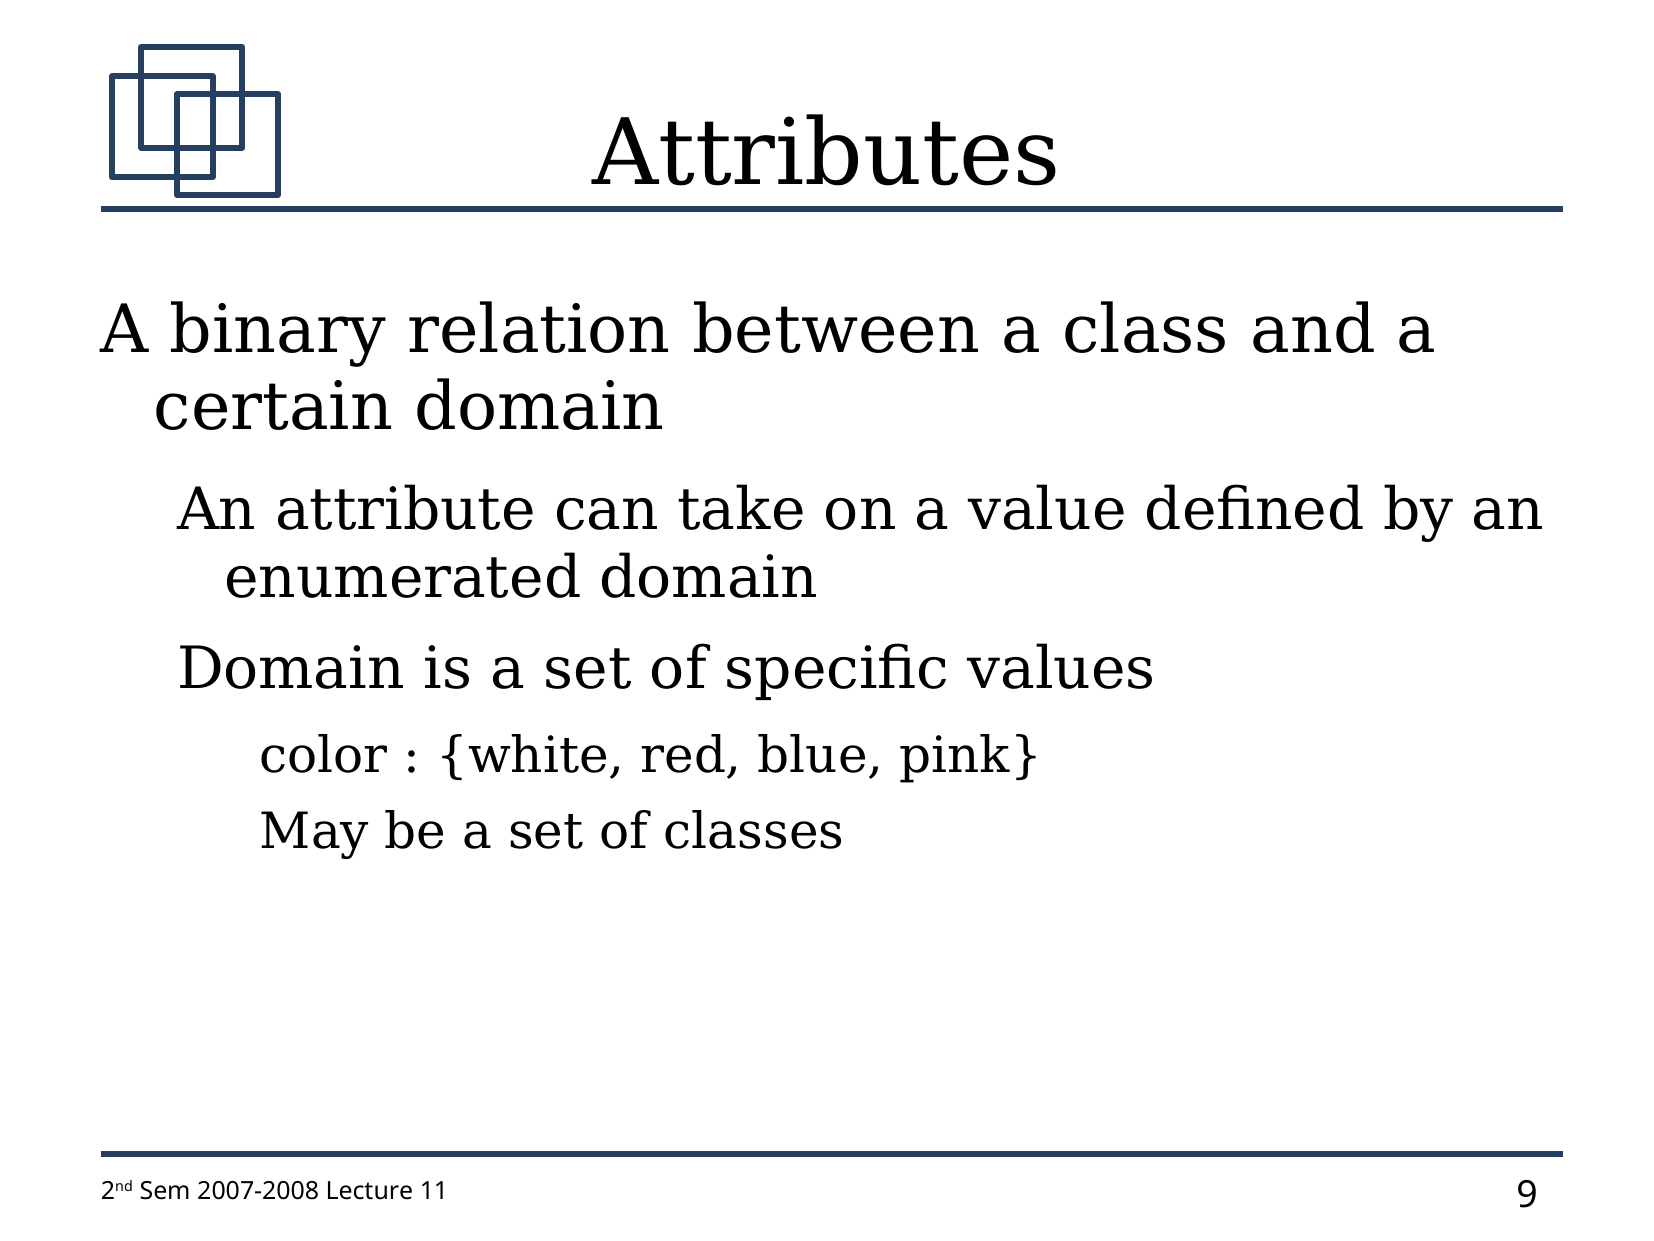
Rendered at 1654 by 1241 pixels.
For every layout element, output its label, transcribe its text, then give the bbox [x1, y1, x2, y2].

title Attributes [82, 49, 1571, 257]
list A binary relation between a class and a certain domain An attribute can take on a value defined by an enumerated domain Domain is a set of specific values color : {white, red, blue, pink} May be a set of classes [82, 290, 1571, 1109]
